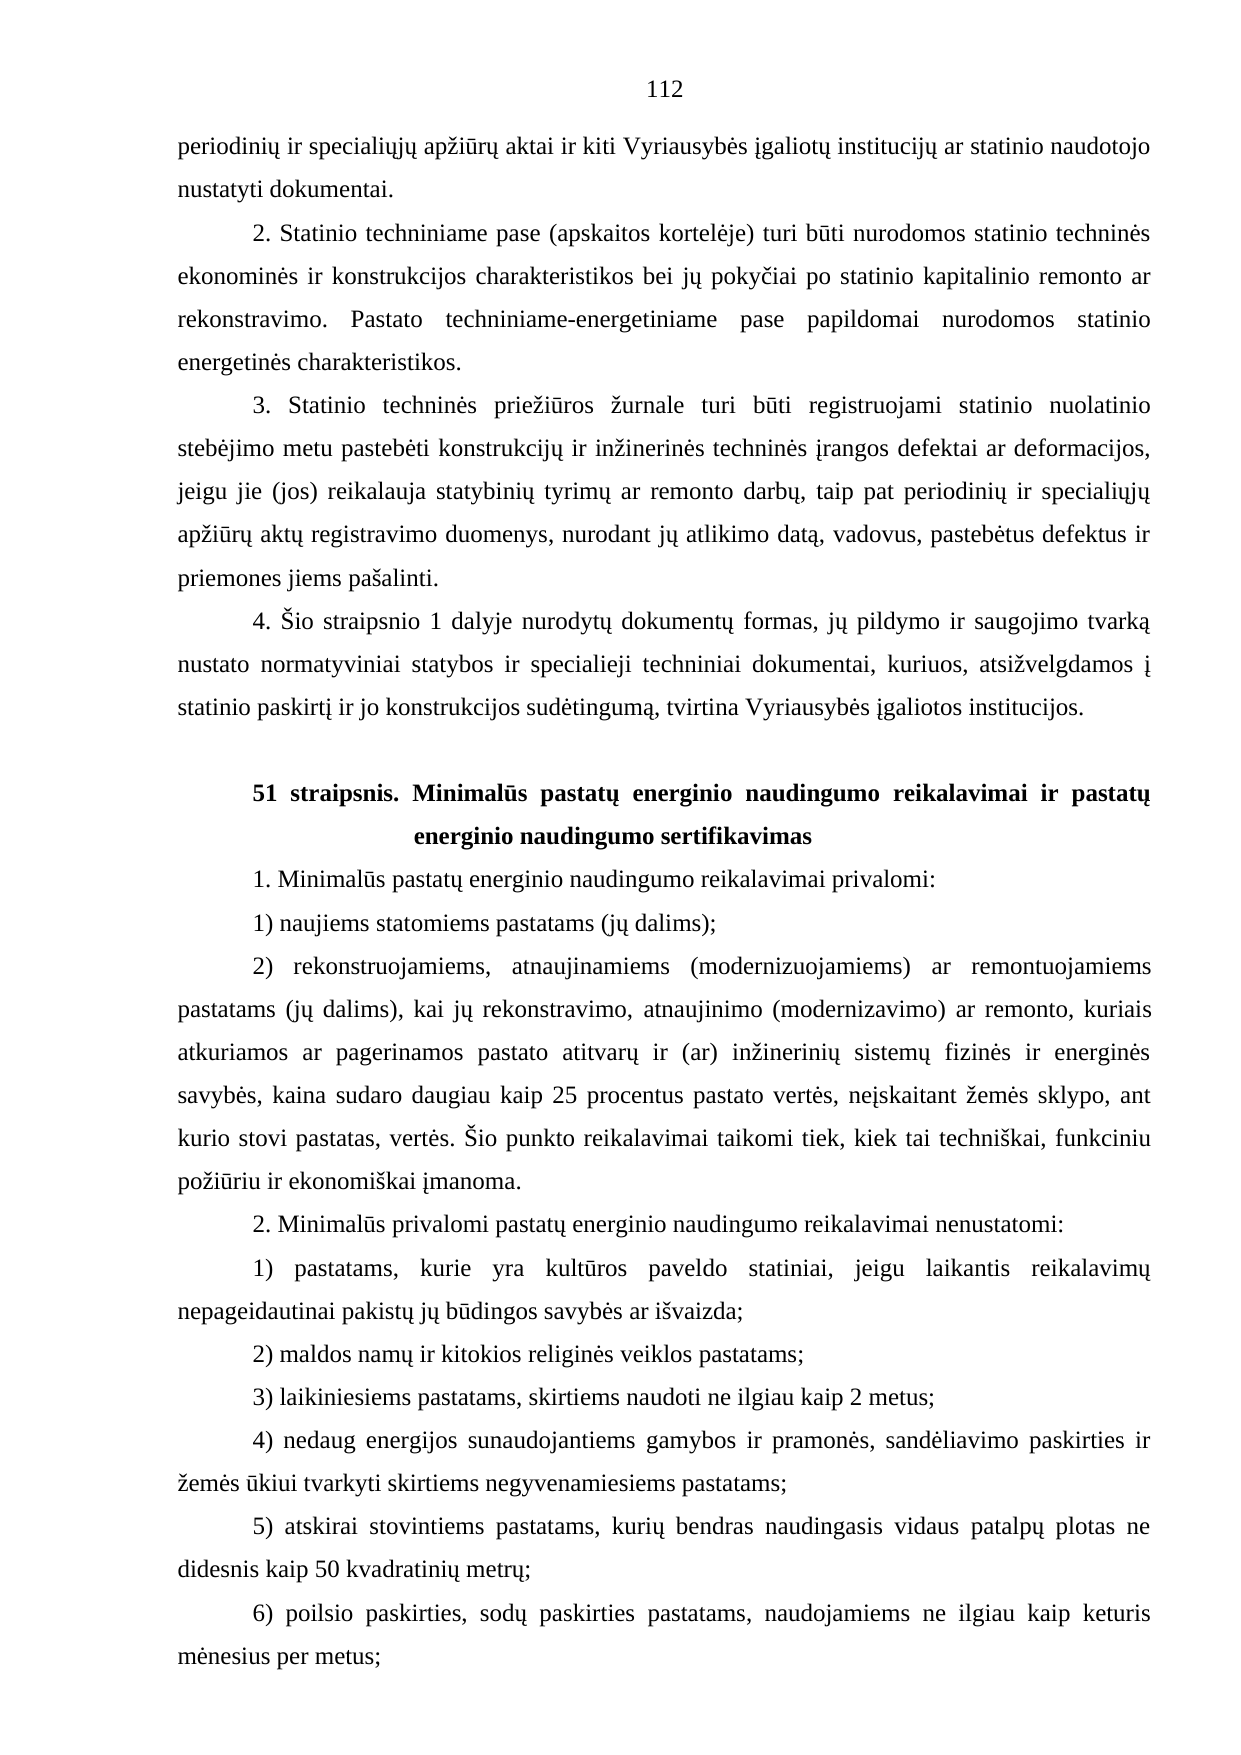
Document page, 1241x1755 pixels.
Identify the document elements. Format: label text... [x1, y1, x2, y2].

text 5) atskirai stovintiems pastatams, kurių bendras naudingasis vidaus patalpų plotas ne didesnis kaip 50 kvadratinių metrų; [177, 1511, 1152, 1583]
text 1) pastatams, kurie yra kultūros paveldo statiniai, jeigu laikantis reikalavimų nepageidautinai pakistų jų būdingos savybės ar išvaizda; [177, 1253, 1152, 1324]
text 2. Statinio techniniame pase (apskaitos kortelėje) turi būti nurodomos statinio techninės ekonominės ir konstrukcijos charakteristikos bei jų pokyčiai po statinio kapitalinio remonto ar rekonstravimo. Pastato techniniame-energetiniame pase papildomai nurodomos statinio energetinės charakteristikos. [177, 218, 1152, 376]
text 3) laikiniesiems pastatams, skirtiems naudoti ne ilgiau kaip 2 metus; [177, 1382, 1152, 1411]
text 1. Minimalūs pastatų energinio naudingumo reikalavimai privalomi: [177, 864, 1152, 893]
text 1) naujiems statomiems pastatams (jų dalims); [177, 908, 1152, 936]
text periodinių ir specialiųjų apžiūrų aktai ir kiti Vyriausybės įgaliotų institucijų ar statinio naudotojo nustatyti dokumentai. [177, 131, 1152, 203]
text 2) maldos namų ir kitokios religinės veiklos pastatams; [177, 1339, 1152, 1368]
text 2. Minimalūs privalomi pastatų energinio naudingumo reikalavimai nenustatomi: [177, 1209, 1152, 1238]
text 3. Statinio techninės priežiūros žurnale turi būti registruojami statinio nuolatinio stebėjimo metu pastebėti konstrukcijų ir inžinerinės techninės įrangos defektai ar deformacijos, jeigu jie (jos) reikalauja statybinių tyrimų ar remonto darbų, taip pat periodinių ir specialiųjų apžiūrų aktų registravimo duomenys, nurodant jų atlikimo datą, vadovus, pastebėtus defektus ir priemones jiems pašalinti. [177, 390, 1152, 591]
text 51 straipsnis. Minimalūs pastatų energinio naudingumo reikalavimai ir pastatų energinio naudingumo sertifikavimas [252, 778, 1152, 850]
text 2) rekonstruojamiems, atnaujinamiems (modernizuojamiems) ar remontuojamiems pastatams (jų dalims), kai jų rekonstravimo, atnaujinimo (modernizavimo) ar remonto, kuriais atkuriamos ar pagerinamos pastato atitvarų ir (ar) inžinerinių sistemų fizinės ir energinės savybės, kaina sudaro daugiau kaip 25 procentus pastato vertės, neįskaitant žemės sklypo, ant kurio stovi pastatas, vertės. Šio punkto reikalavimai taikomi tiek, kiek tai techniškai, funkciniu požiūriu ir ekonomiškai įmanoma. [177, 951, 1152, 1195]
text 4) nedaug energijos sunaudojantiems gamybos ir pramonės, sandėliavimo paskirties ir žemės ūkiui tvarkyti skirtiems negyvenamiesiems pastatams; [177, 1425, 1152, 1497]
text 6) poilsio paskirties, sodų paskirties pastatams, naudojamiems ne ilgiau kaip keturis mėnesius per metus; [177, 1598, 1152, 1669]
text 4. Šio straipsnio 1 dalyje nurodytų dokumentų formas, jų pildymo ir saugojimo tvarką nustato normatyviniai statybos ir specialieji techniniai dokumentai, kuriuos, atsižvelgdamos į statinio paskirtį ir jo konstrukcijos sudėtingumą, tvirtina Vyriausybės įgaliotos institucijos. [177, 606, 1152, 721]
